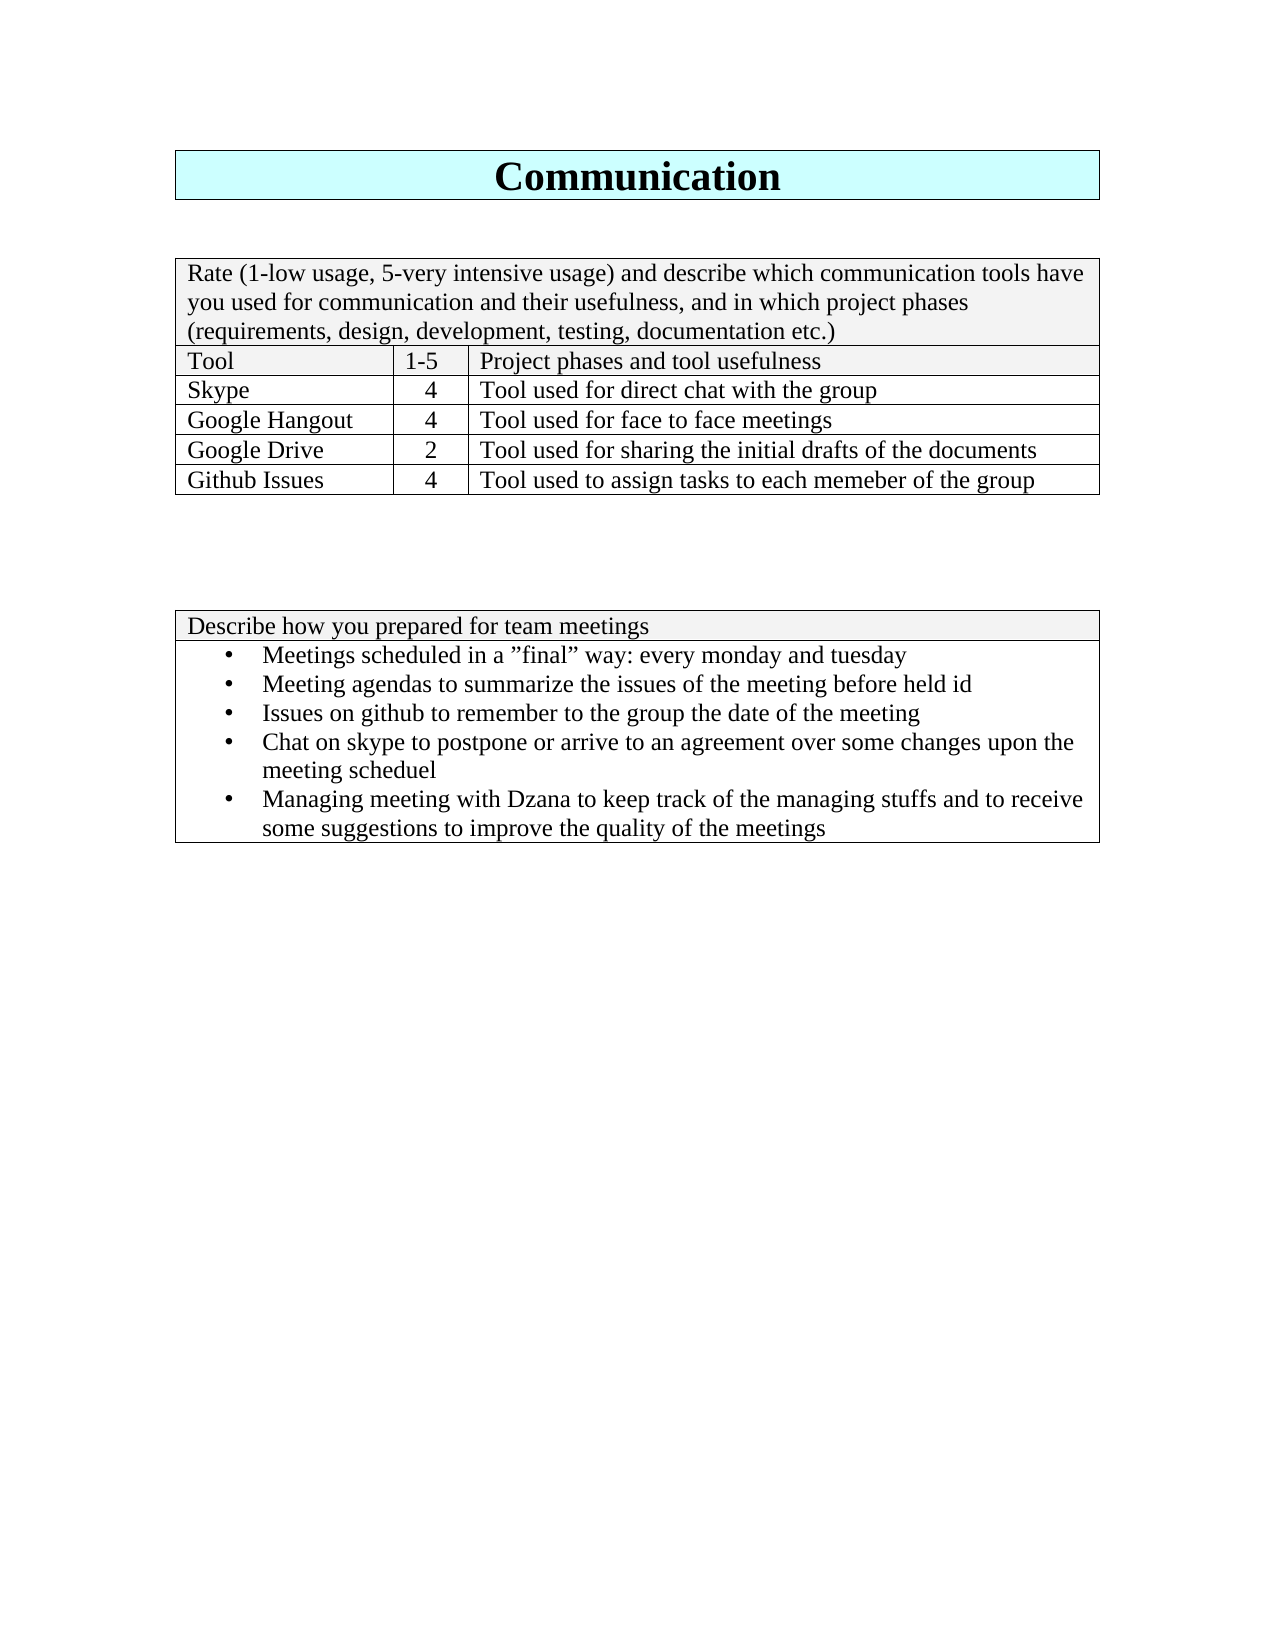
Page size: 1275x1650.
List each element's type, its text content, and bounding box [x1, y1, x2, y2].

table_cell Google Hangout [176, 405, 393, 434]
table_cell Tool used for direct chat with the group [469, 376, 1099, 404]
table_cell Meetings scheduled in a ”final” way: every monday and tuesday Meeting agendas to summarize the issues of the meeting before held id Issues on github to remember to the group the date of the meeting Chat on skype to postpone or arrive to an agreement over some changes upon the meeting scheduel Managing meeting with Dzana to keep track of the managing stuffs and to receive some suggestions to improve the quality of the meetings [176, 641, 1099, 842]
table_header Rate (1-low usage, 5-very intensive usage) and describe which communication tools have you used for communication and their usefulness, and in which project phases (requirements, design, development, testing, documentation etc.) [176, 259, 1099, 345]
table_cell 4 [394, 465, 468, 494]
table_cell Project phases and tool usefulness [469, 346, 1099, 374]
table_cell Tool used for sharing the initial drafts of the documents [469, 435, 1099, 464]
table_cell Tool used to assign tasks to each memeber of the group [469, 465, 1099, 494]
table_cell 4 [394, 405, 468, 434]
table_cell 4 [394, 376, 468, 404]
table_cell Tool used for face to face meetings [469, 405, 1099, 434]
table_cell Skype [176, 376, 393, 404]
table_cell Github Issues [176, 465, 393, 494]
table_cell Tool [176, 346, 393, 374]
table_cell 1-5 [394, 346, 468, 374]
table_cell 2 [394, 435, 468, 464]
table_header Describe how you prepared for team meetings [176, 611, 1099, 639]
table_cell Google Drive [176, 435, 393, 464]
table_header Communication [176, 151, 1099, 199]
